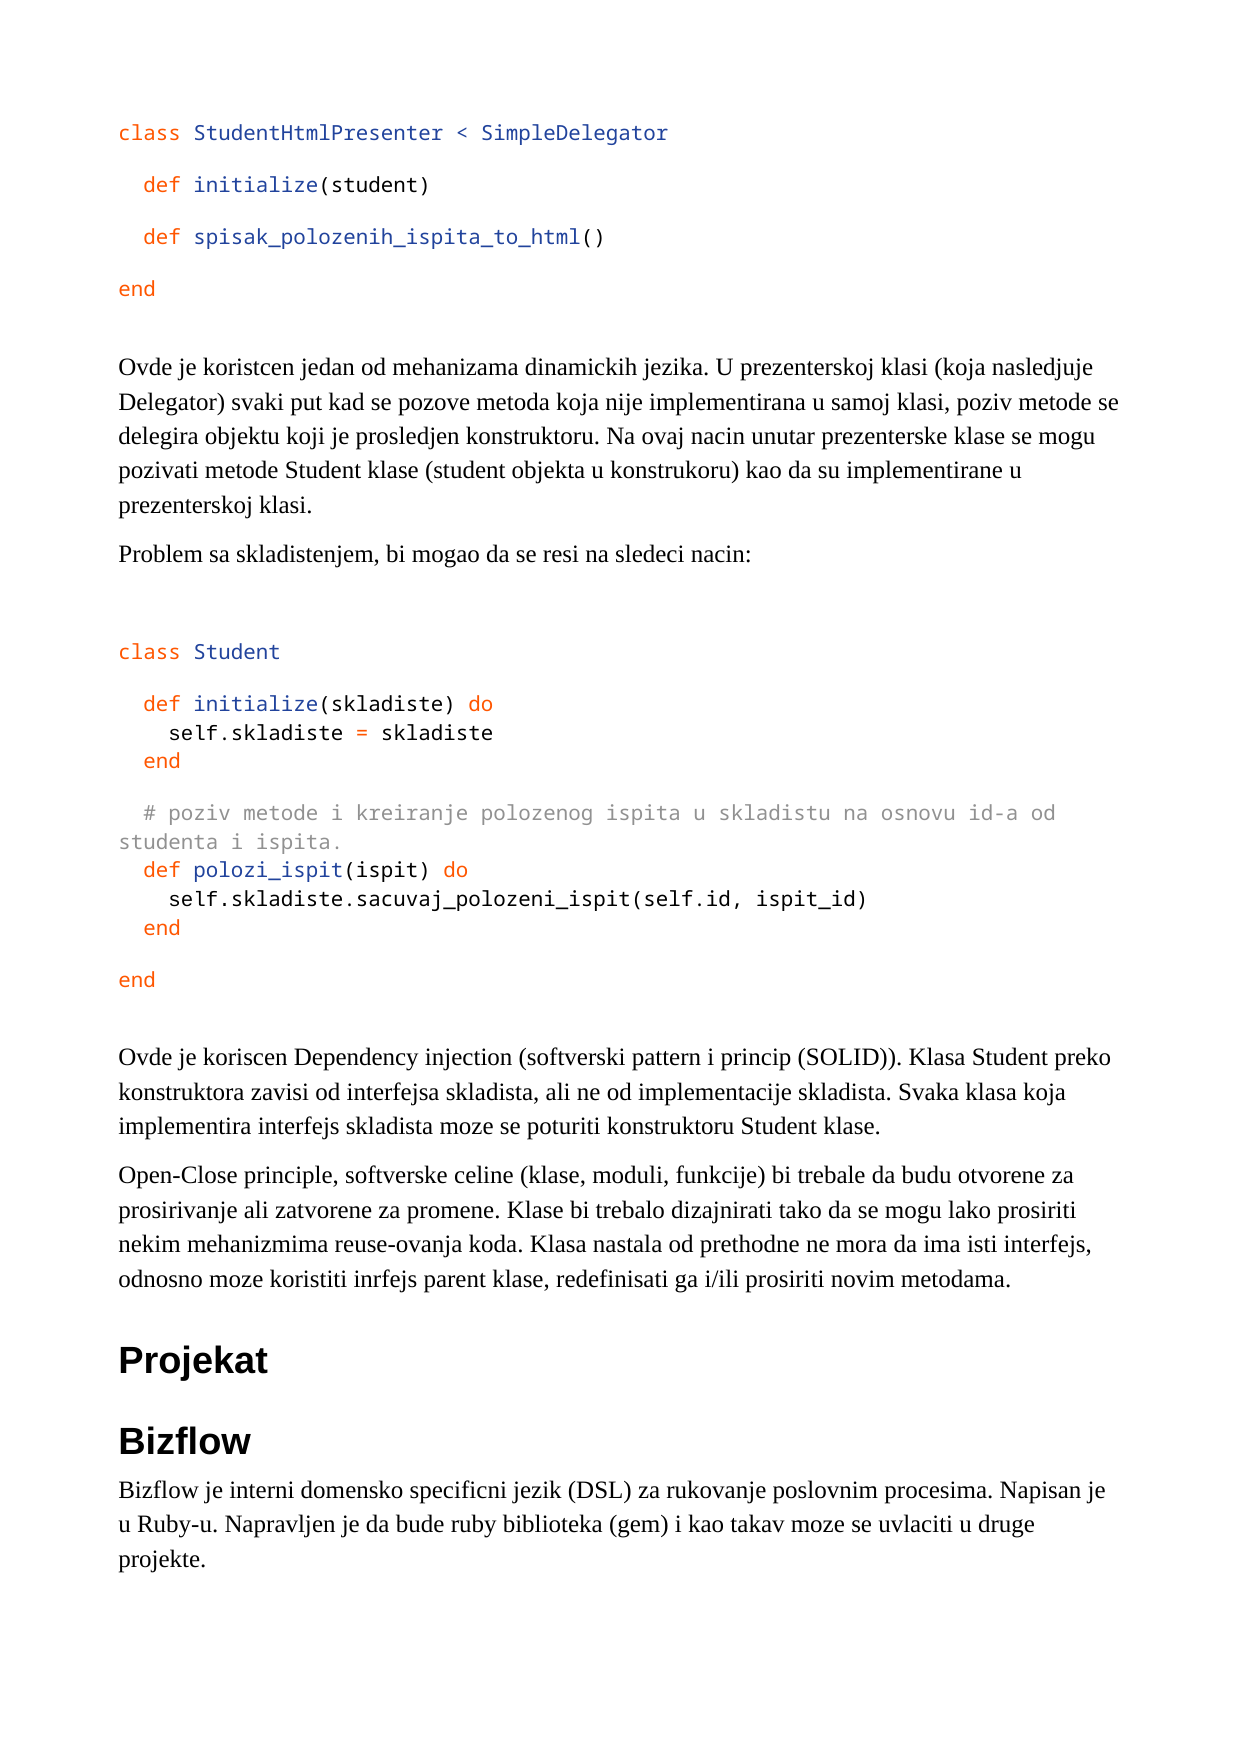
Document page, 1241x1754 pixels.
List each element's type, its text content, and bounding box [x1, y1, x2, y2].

text Problem sa skladistenjem, bi mogao da se resi na sledeci nacin: [118, 539, 1122, 568]
text end [118, 913, 1122, 941]
text # poziv metode i kreiranje polozenog ispita u skladistu na osnovu id-a od studenta i ispita. [118, 798, 1122, 856]
text end [118, 746, 1122, 775]
text Ovde je koristcen jedan od mehanizama dinamickih jezika. U prezenterskoj klasi (koja nasledjuje Delegator) svaki put kad se pozove metoda koja nije implementirana u samoj klasi, poziv metode se delegira objektu koji je prosledjen konstruktoru. Na ovaj nacin unutar prezenterske klase se mogu pozivati metode Student klase (student objekta u konstrukoru) kao da su implementirane u prezenterskoj klasi. [118, 352, 1122, 519]
text self.skladiste.sacuvaj_polozeni_ispit(self.id, ispit_id) [118, 884, 1122, 913]
text def spisak_polozenih_ispita_to_html() [118, 222, 1122, 251]
text class Student [118, 637, 1122, 666]
text def initialize(student) [118, 170, 1122, 199]
text Open-Close principle, softverske celine (klase, moduli, funkcije) bi trebale da budu otvorene za prosirivanje ali zatvorene za promene. Klase bi trebalo dizajnirati tako da se mogu lako prosiriti nekim mehanizmima reuse-ovanja koda. Klasa nastala od prethodne ne mora da ima isti interfejs, odnosno moze koristiti inrfejs parent klase, redefinisati ga i/ili prosiriti novim metodama. [118, 1160, 1122, 1292]
subtitle Bizflow [118, 1419, 1122, 1463]
text class StudentHtmlPresenter < SimpleDelegator [118, 118, 1122, 147]
text end [118, 965, 1122, 993]
text Bizflow je interni domensko specificni jezik (DSL) za rukovanje poslovnim procesima. Napisan je u Ruby-u. Napravljen je da bude ruby biblioteka (gem) i kao takav moze se uvlaciti u druge projekte. [118, 1475, 1122, 1573]
text self.skladiste = skladiste [118, 718, 1122, 746]
subtitle Projekat [118, 1338, 1122, 1381]
text def initialize(skladiste) do [118, 689, 1122, 718]
text def polozi_ispit(ispit) do [118, 856, 1122, 884]
text end [118, 274, 1122, 303]
text Ovde je koriscen Dependency injection (softverski pattern i princip (SOLID)). Klasa Student preko konstruktora zavisi od interfejsa skladista, ali ne od implementacije skladista. Svaka klasa koja implementira interfejs skladista moze se poturiti konstruktoru Student klase. [118, 1042, 1122, 1140]
